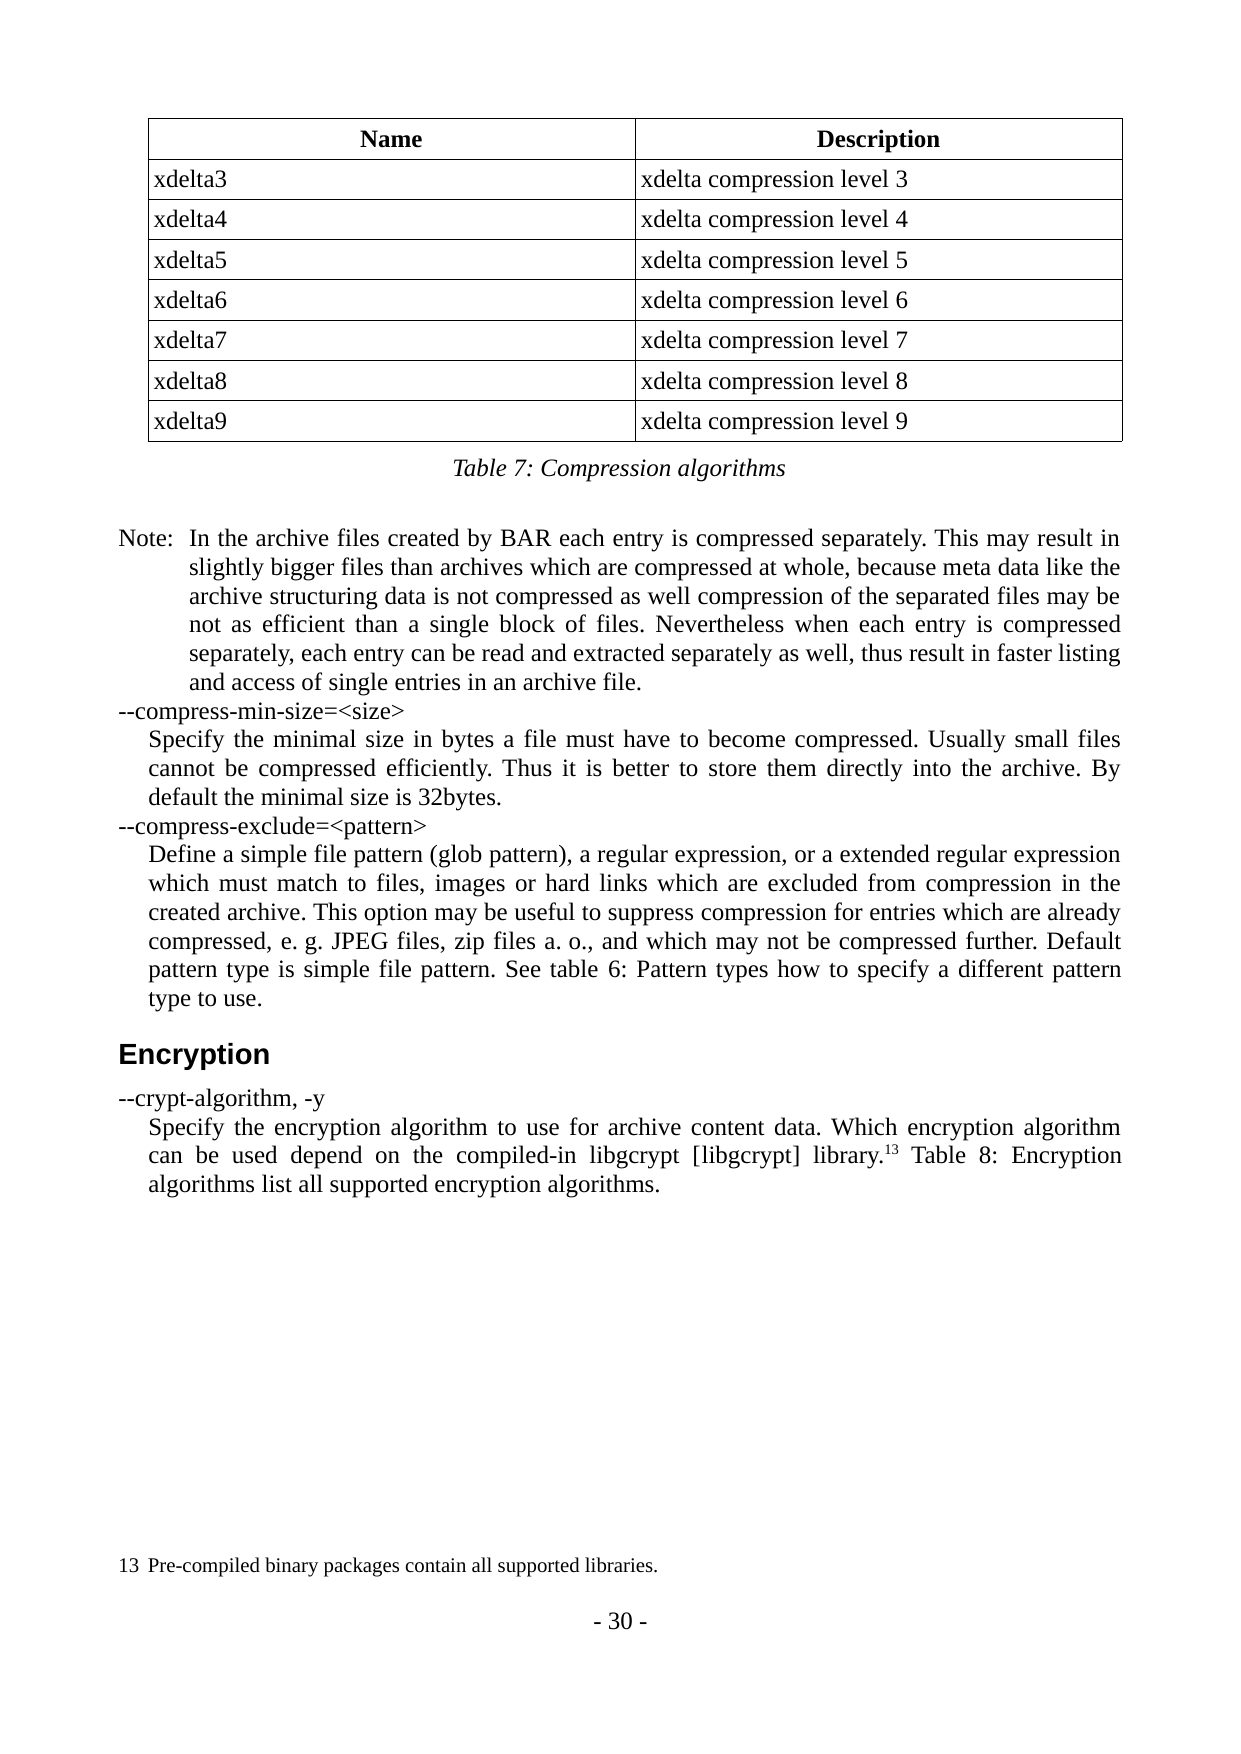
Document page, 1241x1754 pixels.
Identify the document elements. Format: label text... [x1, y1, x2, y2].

text Specify the encryption algorithm to use for archive content data. Which encryption algorithm can be used depend on the compiled-in libgcrypt [libgcrypt] library. Table 8: Encryption algorithms list all supported encryption algorithms. [148, 1112, 1122, 1198]
text Pre-compiled binary packages contain all supported libraries. [118, 1553, 1122, 1577]
text Specify the minimal size in bytes a file must have to become compressed. Usually small files cannot be compressed efficiently. Thus it is better to store them directly into the archive. By default the minimal size is 32bytes. [148, 724, 1122, 811]
table_cell xdelta compression level 6 [636, 280, 1122, 320]
text Table 7: Compression algorithms [118, 453, 1122, 482]
subtitle Encryption [118, 1037, 1122, 1071]
table_header Description [636, 119, 1122, 158]
table_cell xdelta6 [149, 280, 635, 320]
text Define a simple file pattern (glob pattern), a regular expression, or a extended regular expression which must match to files, images or hard links which are excluded from compression in the created archive. This option may be useful to suppress compression for entries which are already compressed, e. g. JPEG files, zip files a. o., and which may not be compressed further. Default pattern type is simple file pattern. See table 6: Pattern types how to specify a different pattern type to use. [148, 839, 1122, 1012]
table_header Name [149, 119, 635, 158]
table_cell xdelta4 [149, 200, 635, 239]
table_cell xdelta compression level 8 [636, 361, 1122, 400]
table_cell xdelta3 [149, 160, 635, 199]
title --compress-min-size=<size> [118, 696, 1122, 724]
table_cell xdelta compression level 9 [636, 401, 1122, 441]
table_cell xdelta compression level 7 [636, 321, 1122, 360]
table_cell xdelta compression level 5 [636, 240, 1122, 279]
table_cell xdelta compression level 3 [636, 160, 1122, 199]
table_cell xdelta7 [149, 321, 635, 360]
table_cell xdelta5 [149, 240, 635, 279]
text Note: In the archive files created by BAR each entry is compressed separately. This may result in slightly bigger files than archives which are compressed at whole, because meta data like the archive structuring data is not compressed as well compression of the separated files may be not as efficient than a single block of files. Nevertheless when each entry is compressed separately, each entry can be read and extracted separately as well, thus result in faster listing and access of single entries in an archive file. [118, 523, 1122, 696]
table_cell xdelta compression level 4 [636, 200, 1122, 239]
table_cell xdelta8 [149, 361, 635, 400]
title --compress-exclude=<pattern> [118, 811, 1122, 839]
table_cell xdelta9 [149, 401, 635, 441]
title --crypt-algorithm, -y [118, 1083, 1122, 1112]
